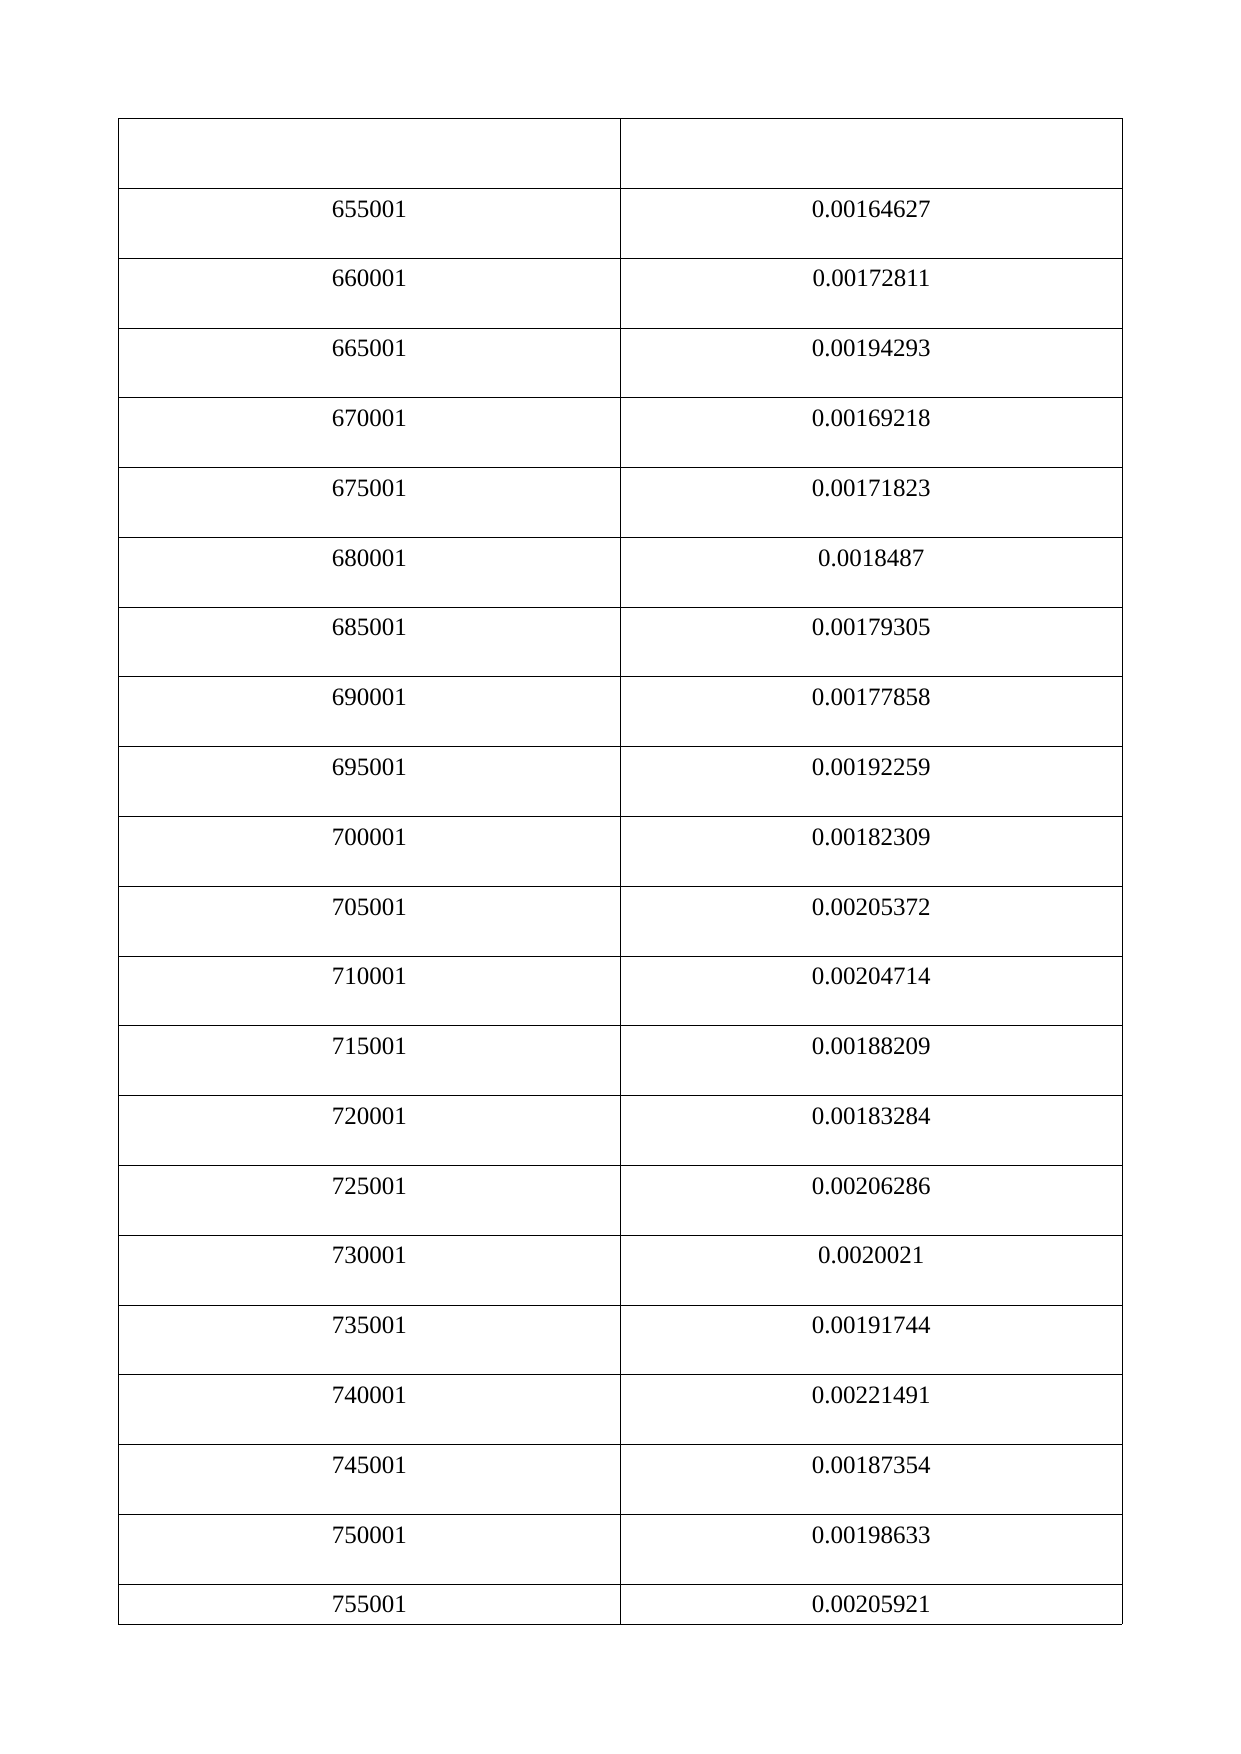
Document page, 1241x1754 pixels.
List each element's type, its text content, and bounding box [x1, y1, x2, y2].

table_cell 700001 [119, 817, 620, 886]
table_cell 685001 [119, 608, 620, 676]
table_cell 0.00164627 [621, 189, 1122, 258]
table_cell 0.00179305 [621, 608, 1122, 676]
table_cell 755001 [119, 1585, 620, 1624]
table_cell [621, 119, 1122, 188]
table_cell 0.0020021 [621, 1236, 1122, 1304]
table_cell 705001 [119, 887, 620, 956]
table_cell 0.00204714 [621, 957, 1122, 1025]
table_cell 0.00194293 [621, 329, 1122, 397]
table_cell 740001 [119, 1375, 620, 1444]
table_cell 750001 [119, 1515, 620, 1584]
table_cell 0.0018487 [621, 538, 1122, 607]
table_cell 0.00188209 [621, 1026, 1122, 1095]
table_cell 720001 [119, 1096, 620, 1165]
table_cell 0.00221491 [621, 1375, 1122, 1444]
table_cell 0.00177858 [621, 677, 1122, 746]
table_cell 735001 [119, 1306, 620, 1374]
table_cell 0.00169218 [621, 398, 1122, 467]
table_cell 670001 [119, 398, 620, 467]
table_cell 0.00183284 [621, 1096, 1122, 1165]
table_cell 655001 [119, 189, 620, 258]
table_cell [119, 119, 620, 188]
table_cell 0.00182309 [621, 817, 1122, 886]
table_cell 0.00206286 [621, 1166, 1122, 1235]
table_cell 0.00172811 [621, 259, 1122, 327]
table_cell 0.00198633 [621, 1515, 1122, 1584]
table_cell 0.00191744 [621, 1306, 1122, 1374]
table_cell 0.00192259 [621, 747, 1122, 816]
table_cell 0.00187354 [621, 1445, 1122, 1514]
table_cell 690001 [119, 677, 620, 746]
table_cell 0.00205921 [621, 1585, 1122, 1624]
table_cell 0.00171823 [621, 468, 1122, 537]
table_cell 730001 [119, 1236, 620, 1304]
table_cell 695001 [119, 747, 620, 816]
table_cell 715001 [119, 1026, 620, 1095]
table_cell 0.00205372 [621, 887, 1122, 956]
table_cell 745001 [119, 1445, 620, 1514]
table_cell 725001 [119, 1166, 620, 1235]
table_cell 675001 [119, 468, 620, 537]
table_cell 665001 [119, 329, 620, 397]
table_cell 660001 [119, 259, 620, 327]
table_cell 710001 [119, 957, 620, 1025]
table_cell 680001 [119, 538, 620, 607]
